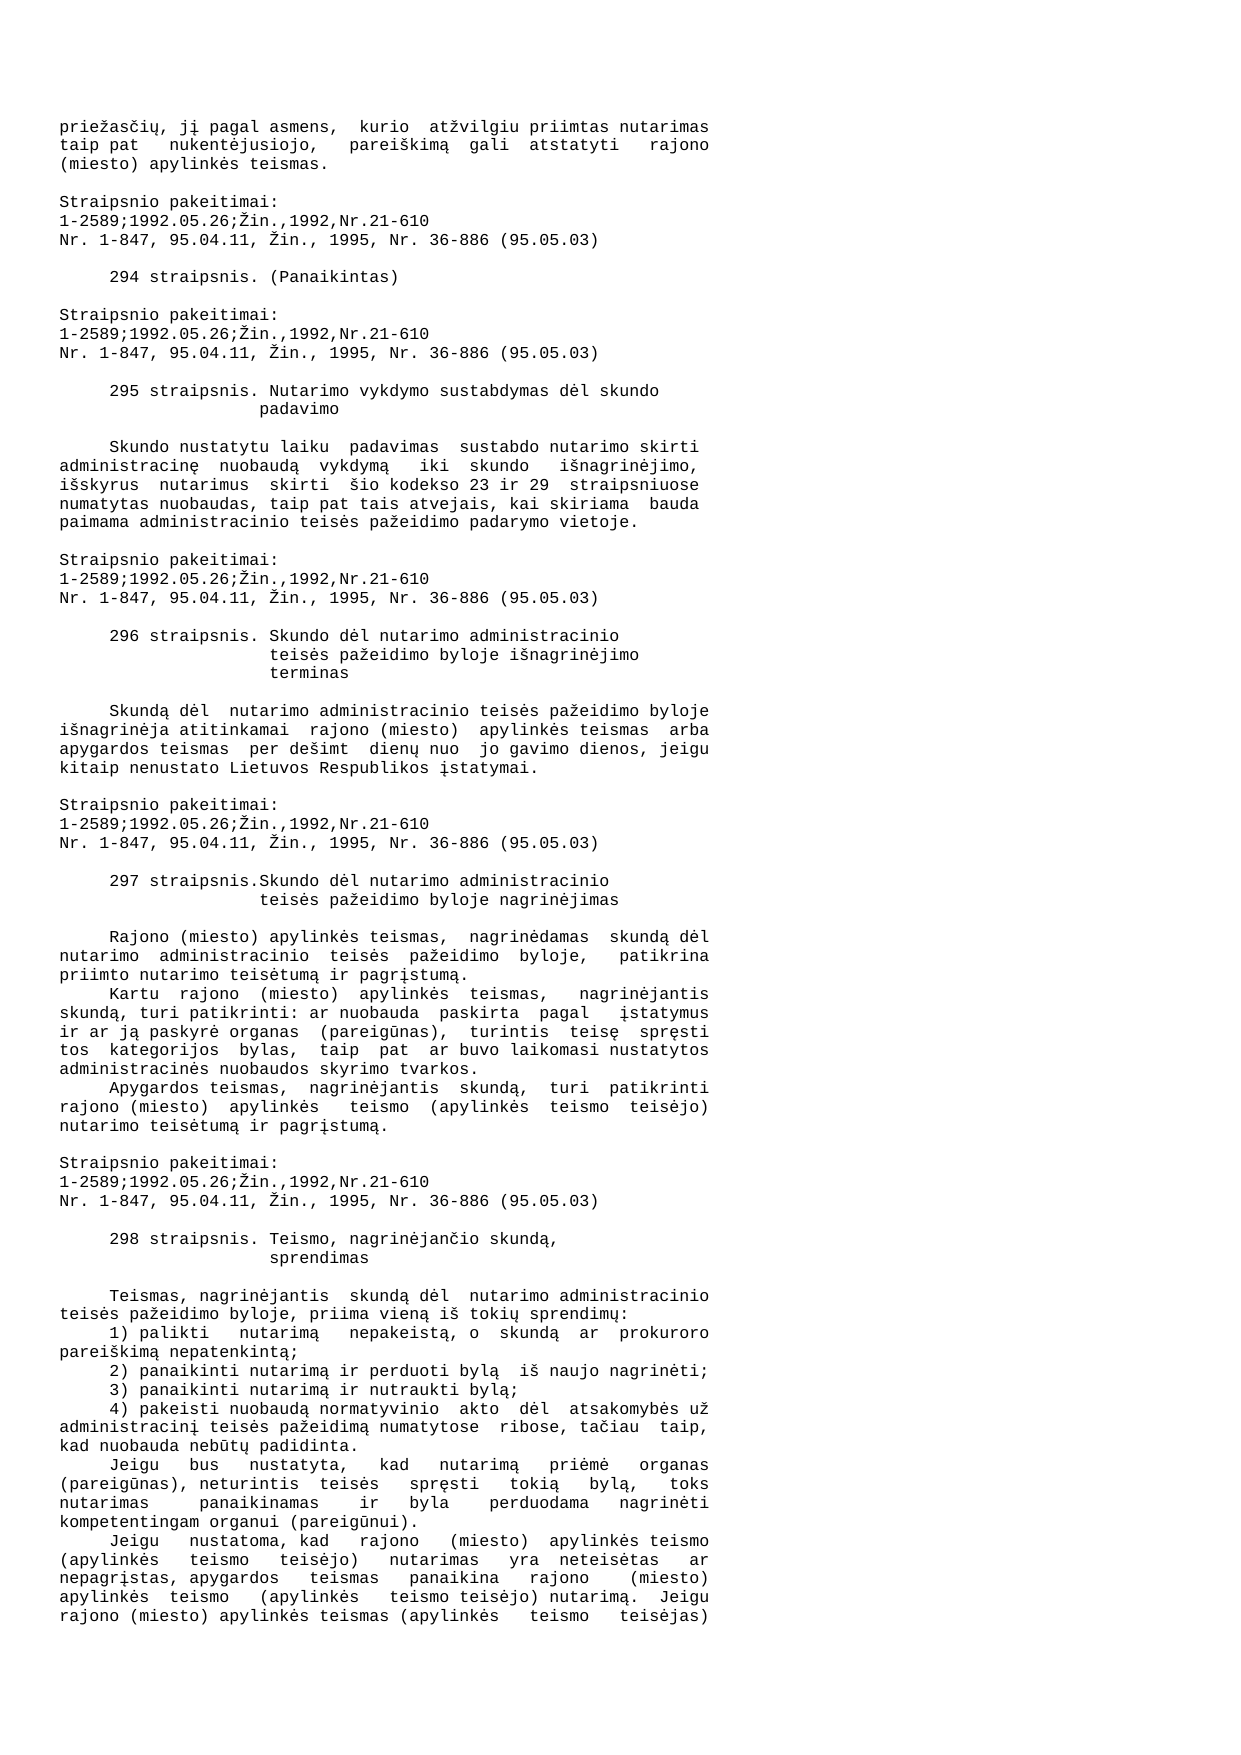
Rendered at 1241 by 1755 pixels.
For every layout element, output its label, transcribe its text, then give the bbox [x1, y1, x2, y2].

text padavimo [59, 401, 1122, 420]
text 298 straipsnis. Teismo, nagrinėjančio skundą, [59, 1231, 1122, 1249]
text teisės pažeidimo byloje išnagrinėjimo [59, 646, 1122, 665]
text administracinės nuobaudos skyrimo tvarkos. [59, 1061, 1122, 1080]
text Straipsnio pakeitimai: [59, 193, 1122, 212]
text tos kategorijos bylas, taip pat ar buvo laikomasi nustatytos [59, 1042, 1122, 1061]
text Nr. 1-847, 95.04.11, Žin., 1995, Nr. 36-886 (95.05.03) [59, 1193, 1122, 1212]
text priimto nutarimo teisėtumą ir pagrįstumą. [59, 967, 1122, 985]
text terminas [59, 665, 1122, 684]
text teisės pažeidimo byloje nagrinėjimas [59, 891, 1122, 910]
text nutarimas panaikinamas ir byla perduodama nagrinėti [59, 1494, 1122, 1513]
text nutarimo administracinio teisės pažeidimo byloje, patikrina [59, 948, 1122, 967]
text 294 straipsnis. (Panaikintas) [59, 269, 1122, 288]
text priežasčių, jį pagal asmens, kurio atžvilgiu priimtas nutarimas [59, 118, 1122, 137]
text administracinį teisės pažeidimą numatytose ribose, tačiau taip, [59, 1419, 1122, 1438]
text Nr. 1-847, 95.04.11, Žin., 1995, Nr. 36-886 (95.05.03) [59, 589, 1122, 608]
text 3) panaikinti nutarimą ir nutraukti bylą; [59, 1381, 1122, 1400]
text taip pat nukentėjusiojo, pareiškimą gali atstatyti rajono [59, 137, 1122, 156]
text administracinę nuobaudą vykdymą iki skundo išnagrinėjimo, [59, 457, 1122, 476]
text sprendimas [59, 1249, 1122, 1268]
text 1-2589;1992.05.26;Žin.,1992,Nr.21-610 [59, 1174, 1122, 1193]
text kitaip nenustato Lietuvos Respublikos įstatymai. [59, 759, 1122, 778]
text (apylinkės teismo teisėjo) nutarimas yra neteisėtas ar [59, 1551, 1122, 1570]
text kompetentingam organui (pareigūnui). [59, 1513, 1122, 1532]
text nepagrįstas, apygardos teismas panaikina rajono (miesto) [59, 1570, 1122, 1589]
text 297 straipsnis.Skundo dėl nutarimo administracinio [59, 872, 1122, 891]
text 4) pakeisti nuobaudą normatyvinio akto dėl atsakomybės už [59, 1400, 1122, 1419]
text rajono (miesto) apylinkės teismo (apylinkės teismo teisėjo) [59, 1098, 1122, 1117]
text 2) panaikinti nutarimą ir perduoti bylą iš naujo nagrinėti; [59, 1362, 1122, 1381]
text Skundo nustatytu laiku padavimas sustabdo nutarimo skirti [59, 439, 1122, 457]
text Kartu rajono (miesto) apylinkės teismas, nagrinėjantis [59, 985, 1122, 1004]
text ir ar ją paskyrė organas (pareigūnas), turintis teisę spręsti [59, 1023, 1122, 1042]
text (pareigūnas), neturintis teisės spręsti tokią bylą, toks [59, 1476, 1122, 1494]
text nutarimo teisėtumą ir pagrįstumą. [59, 1117, 1122, 1136]
text (miesto) apylinkės teismas. [59, 156, 1122, 175]
text Straipsnio pakeitimai: [59, 797, 1122, 816]
text Skundą dėl nutarimo administracinio teisės pažeidimo byloje [59, 703, 1122, 721]
text išnagrinėja atitinkamai rajono (miesto) apylinkės teismas arba [59, 721, 1122, 740]
text 1) palikti nutarimą nepakeistą, o skundą ar prokuroro [59, 1325, 1122, 1344]
text Nr. 1-847, 95.04.11, Žin., 1995, Nr. 36-886 (95.05.03) [59, 231, 1122, 250]
text teisės pažeidimo byloje, priima vieną iš tokių sprendimų: [59, 1306, 1122, 1325]
text Nr. 1-847, 95.04.11, Žin., 1995, Nr. 36-886 (95.05.03) [59, 344, 1122, 363]
text apygardos teismas per dešimt dienų nuo jo gavimo dienos, jeigu [59, 740, 1122, 759]
text Apygardos teismas, nagrinėjantis skundą, turi patikrinti [59, 1080, 1122, 1098]
text 1-2589;1992.05.26;Žin.,1992,Nr.21-610 [59, 326, 1122, 344]
text 1-2589;1992.05.26;Žin.,1992,Nr.21-610 [59, 816, 1122, 834]
text 295 straipsnis. Nutarimo vykdymo sustabdymas dėl skundo [59, 382, 1122, 401]
text Straipsnio pakeitimai: [59, 1155, 1122, 1174]
text Nr. 1-847, 95.04.11, Žin., 1995, Nr. 36-886 (95.05.03) [59, 834, 1122, 853]
text Straipsnio pakeitimai: [59, 307, 1122, 326]
text 1-2589;1992.05.26;Žin.,1992,Nr.21-610 [59, 212, 1122, 231]
text pareiškimą nepatenkintą; [59, 1344, 1122, 1362]
text skundą, turi patikrinti: ar nuobauda paskirta pagal įstatymus [59, 1004, 1122, 1023]
text Jeigu nustatoma, kad rajono (miesto) apylinkės teismo [59, 1532, 1122, 1551]
text kad nuobauda nebūtų padidinta. [59, 1438, 1122, 1457]
text Straipsnio pakeitimai: [59, 552, 1122, 571]
text 296 straipsnis. Skundo dėl nutarimo administracinio [59, 627, 1122, 646]
text Rajono (miesto) apylinkės teismas, nagrinėdamas skundą dėl [59, 929, 1122, 948]
text Jeigu bus nustatyta, kad nutarimą priėmė organas [59, 1457, 1122, 1476]
text 1-2589;1992.05.26;Žin.,1992,Nr.21-610 [59, 571, 1122, 589]
text išskyrus nutarimus skirti šio kodekso 23 ir 29 straipsniuose [59, 476, 1122, 495]
text apylinkės teismo (apylinkės teismo teisėjo) nutarimą. Jeigu [59, 1589, 1122, 1608]
text paimama administracinio teisės pažeidimo padarymo vietoje. [59, 514, 1122, 533]
text Teismas, nagrinėjantis skundą dėl nutarimo administracinio [59, 1287, 1122, 1306]
text rajono (miesto) apylinkės teismas (apylinkės teismo teisėjas) [59, 1608, 1122, 1626]
text numatytas nuobaudas, taip pat tais atvejais, kai skiriama bauda [59, 495, 1122, 514]
